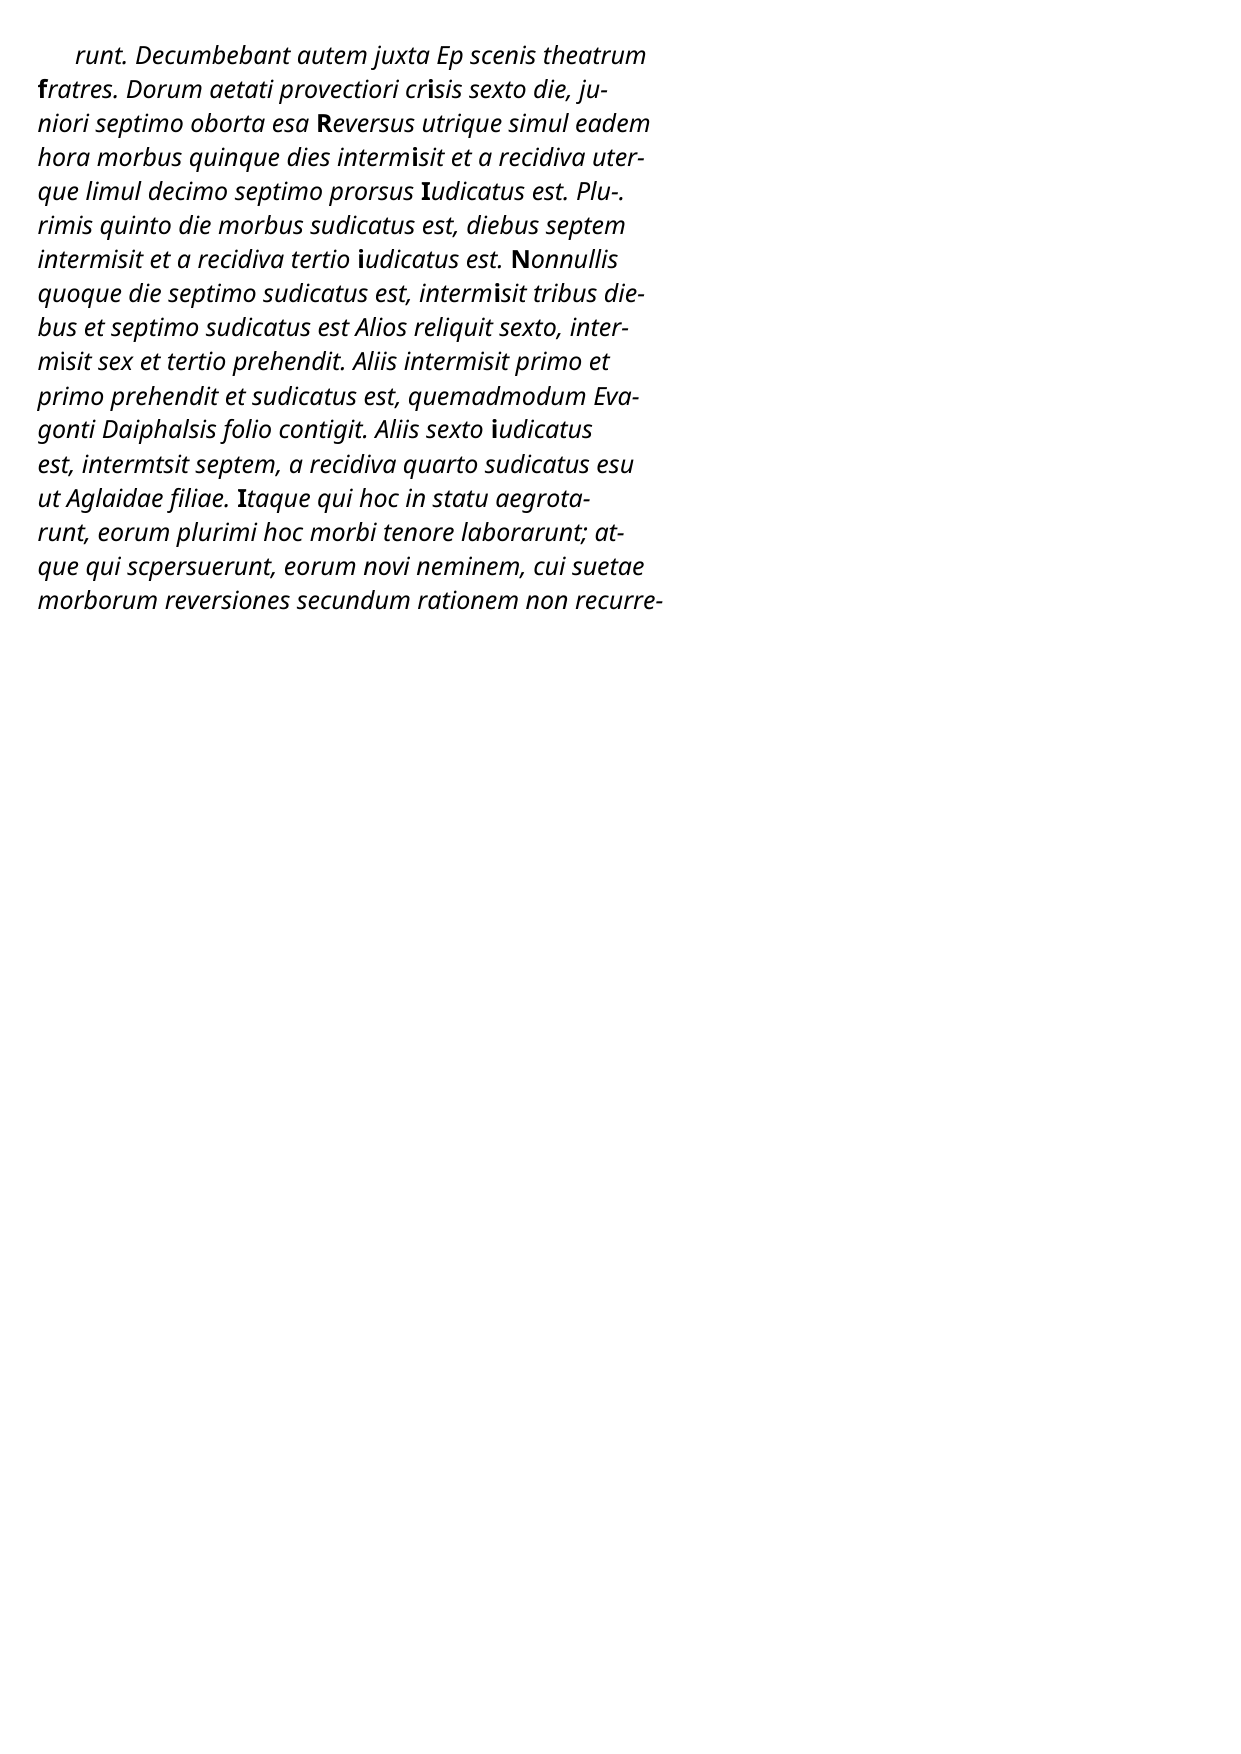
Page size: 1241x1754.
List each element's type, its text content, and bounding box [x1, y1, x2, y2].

text runt. Decumbebant autem juxta Ep scenis theatrum fratres. Dorum aetati provectiori crisis sexto die, ju- niori septimo oborta esa Reversus utrique simul eadem hora morbus quinque dies intermisit et a recidiva uter- que limul decimo septimo prorsus Iudicatus est. Plu-. rimis quinto die morbus sudicatus est, diebus septem intermisit et a recidiva tertio iudicatus est. Nonnullis quoque die septimo sudicatus est, intermisit tribus die- bus et septimo sudicatus est Alios reliquit sexto, inter- misit sex et tertio prehendit. Aliis intermisit primo et primo prehendit et sudicatus est, quemadmodum Eva- gonti Daiphalsis folio contigit. Aliis sexto iudicatus est, intermtsit septem, a recidiva quarto sudicatus esu ut Aglaidae filiae. Itaque qui hoc in statu aegrota- runt, eorum plurimi hoc morbi tenore laborarunt; at- que qui scpersuerunt, eorum novi neminem, cui suetae morborum reversiones secundum rationem non recurre- [37, 37, 1203, 617]
